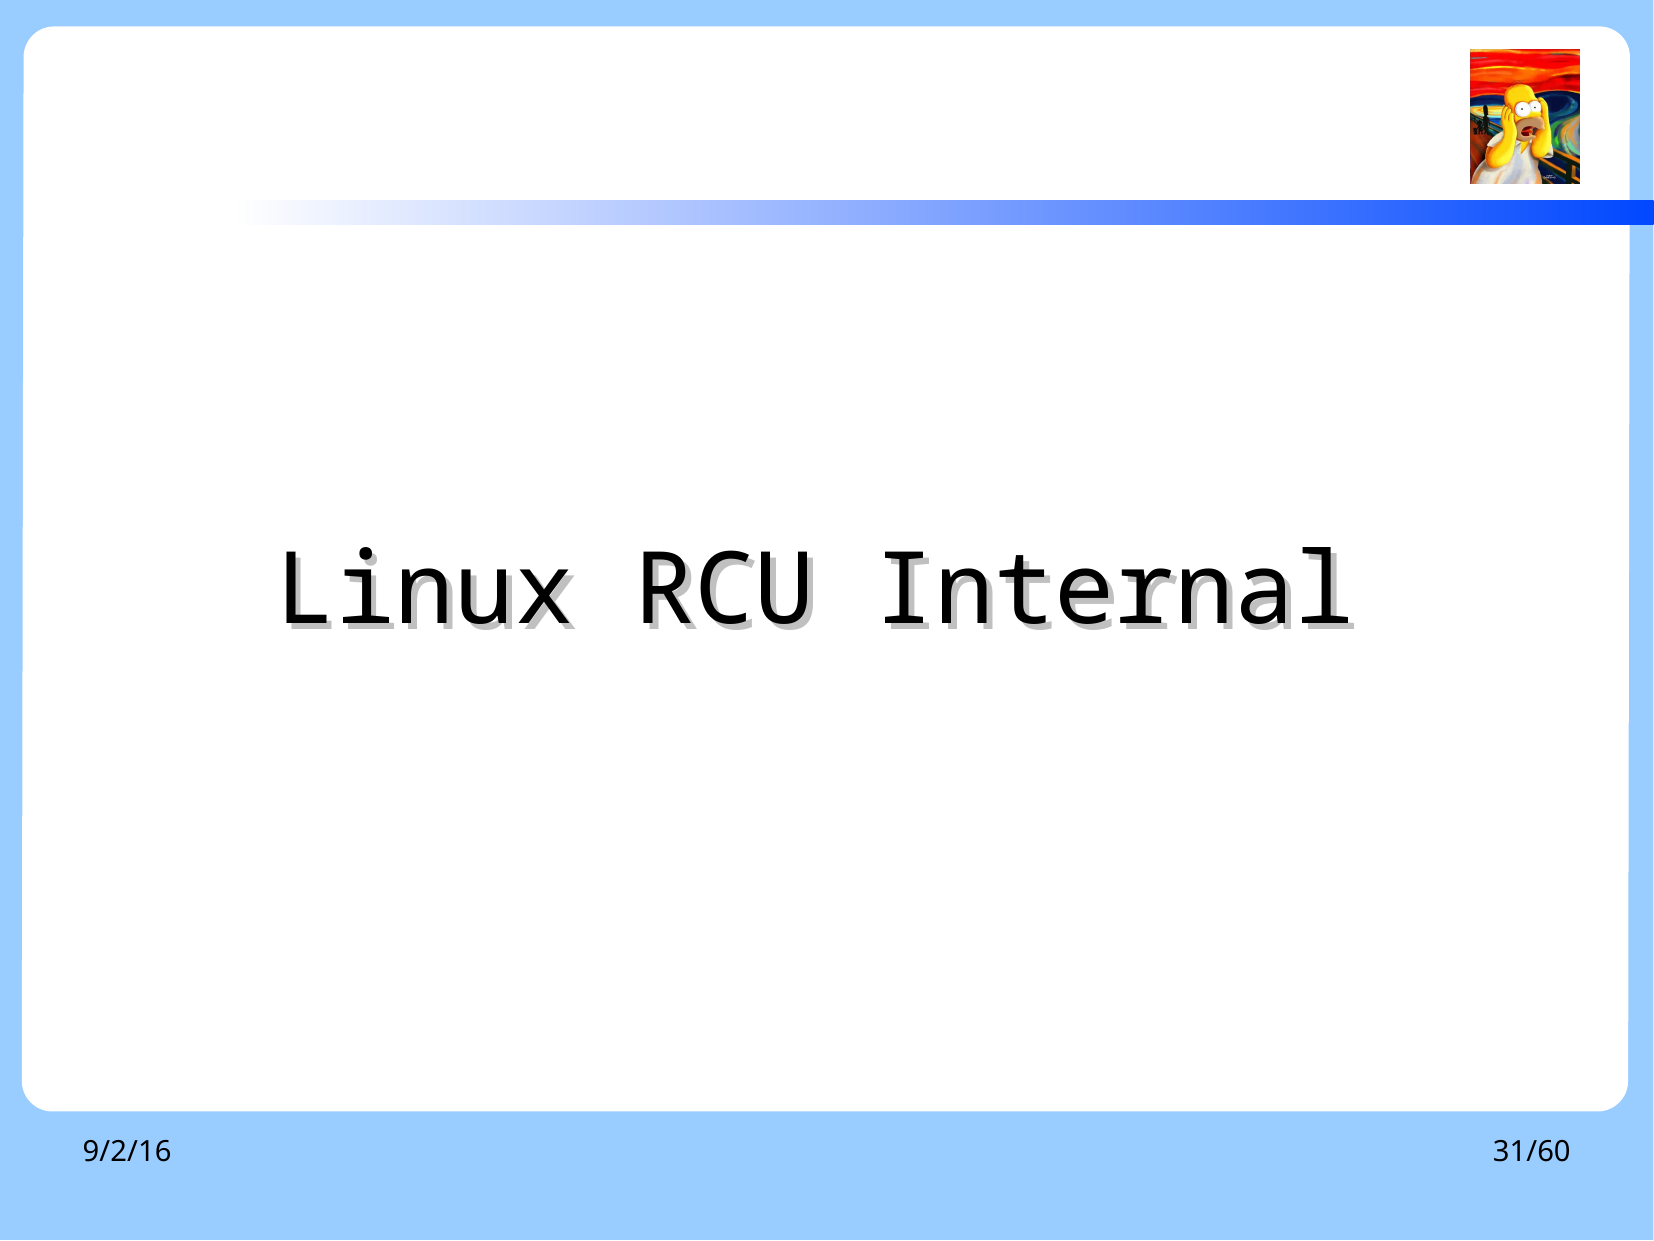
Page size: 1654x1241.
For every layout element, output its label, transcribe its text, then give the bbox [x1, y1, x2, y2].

picture [1470, 49, 1580, 184]
subtitle Linux RCU Internal [171, 132, 1459, 1039]
